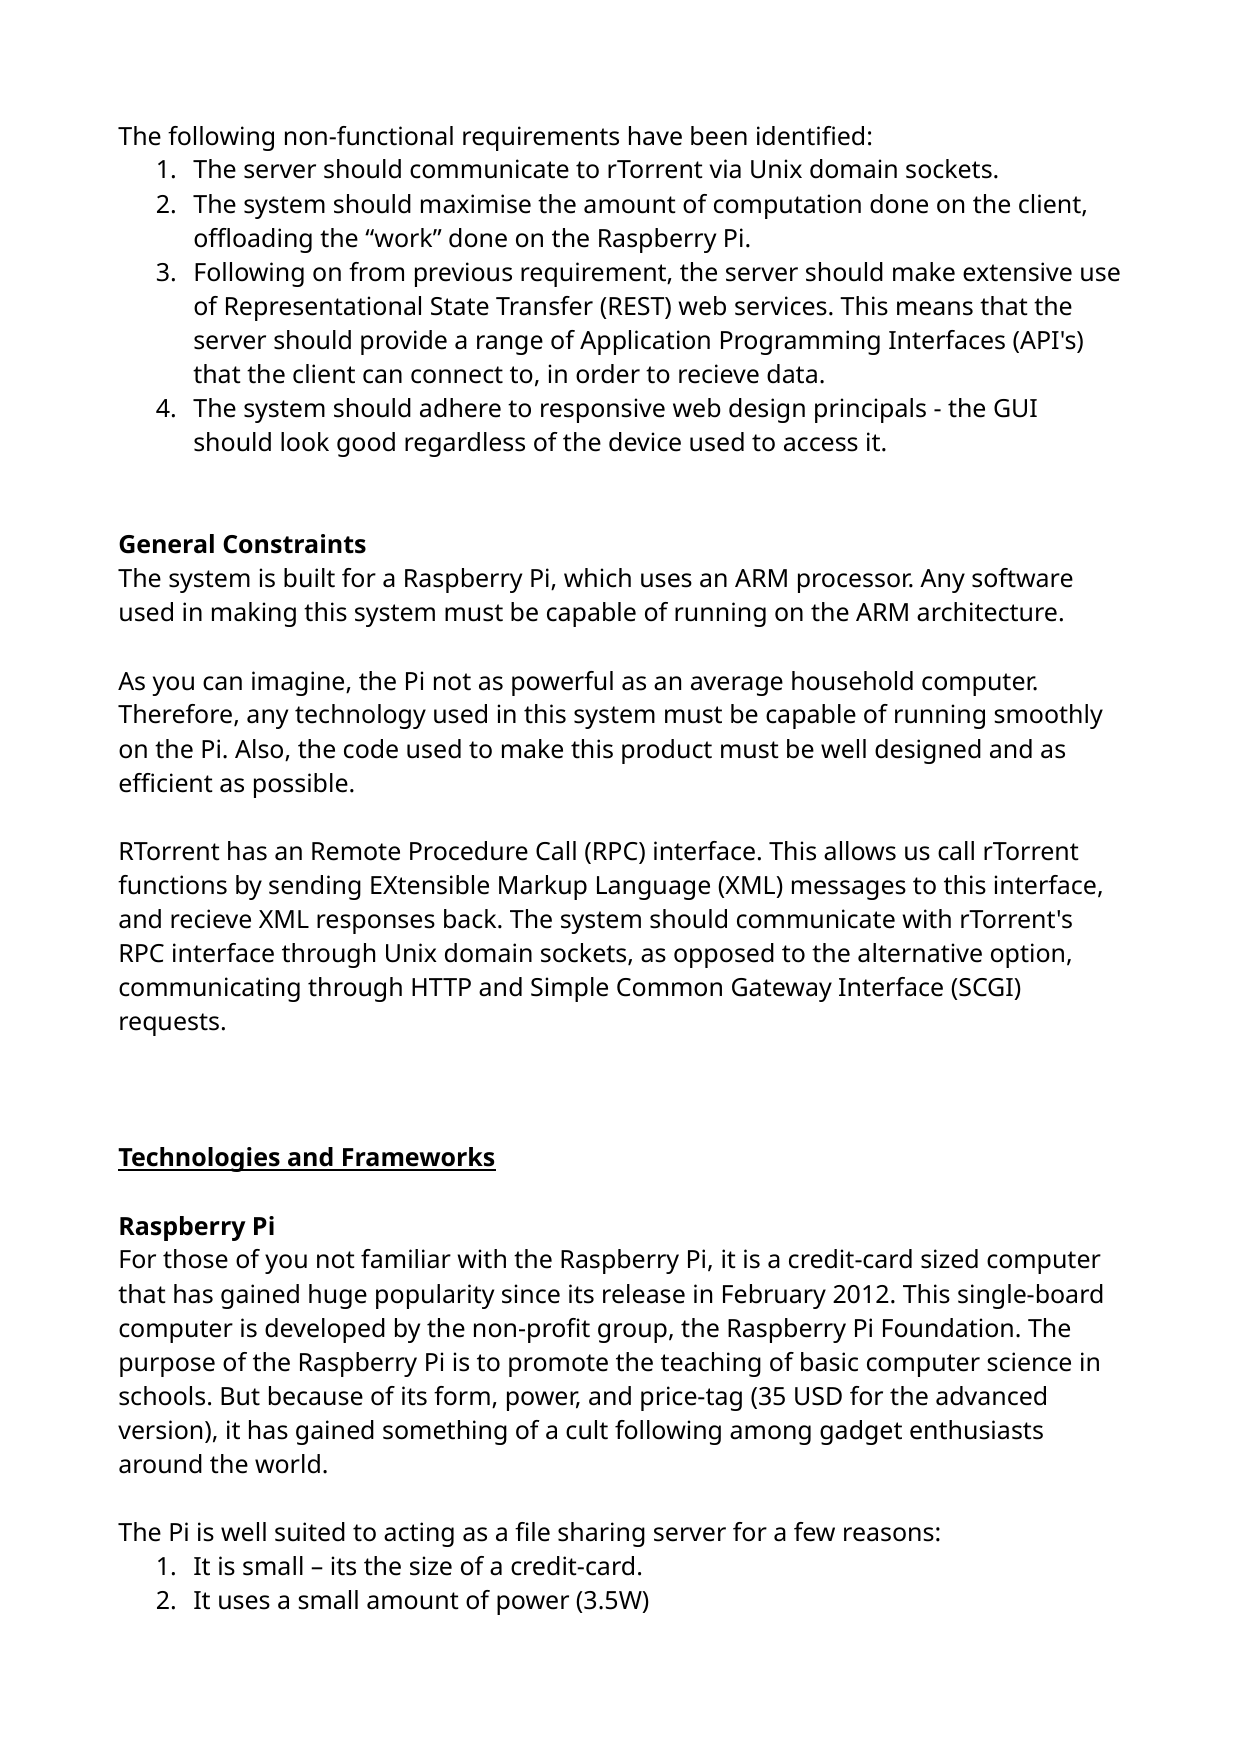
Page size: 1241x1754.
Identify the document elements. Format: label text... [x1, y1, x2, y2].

list The server should communicate to rTorrent via Unix domain sockets. [156, 152, 1122, 186]
text Technologies and Frameworks [118, 1140, 1122, 1174]
list It is small – its the size of a credit-card. [156, 1549, 1122, 1583]
text The following non-functional requirements have been identified: [118, 118, 1122, 152]
text The system is built for a Raspberry Pi, which uses an ARM processor. Any software used in making this system must be capable of running on the ARM architecture. [118, 561, 1122, 629]
text The Pi is well suited to acting as a file sharing server for a few reasons: [118, 1515, 1122, 1549]
list The system should maximise the amount of computation done on the client, offloading the “work” done on the Raspberry Pi. [156, 186, 1122, 254]
text Raspberry Pi [118, 1208, 1122, 1242]
text RTorrent has an Remote Procedure Call (RPC) interface. This allows us call rTorrent functions by sending EXtensible Markup Language (XML) messages to this interface, and recieve XML responses back. The system should communicate with rTorrent's RPC interface through Unix domain sockets, as opposed to the alternative option, communicating through HTTP and Simple Common Gateway Interface (SCGI) requests. [118, 833, 1122, 1038]
text General Constraints [118, 527, 1122, 561]
list It uses a small amount of power (3.5W) [156, 1583, 1122, 1617]
text As you can imagine, the Pi not as powerful as an average household computer. Therefore, any technology used in this system must be capable of running smoothly on the Pi. Also, the code used to make this product must be well designed and as efficient as possible. [118, 663, 1122, 799]
list Following on from previous requirement, the server should make extensive use of Representational State Transfer (REST) web services. This means that the server should provide a range of Application Programming Interfaces (API's) that the client can connect to, in order to recieve data. [156, 254, 1122, 391]
text For those of you not familiar with the Raspberry Pi, it is a credit-card sized computer that has gained huge popularity since its release in February 2012. This single-board computer is developed by the non-profit group, the Raspberry Pi Foundation. The purpose of the Raspberry Pi is to promote the teaching of basic computer science in schools. But because of its form, power, and price-tag (35 USD for the advanced version), it has gained something of a cult following among gadget enthusiasts around the world. [118, 1242, 1122, 1481]
list The system should adhere to responsive web design principals - the GUI should look good regardless of the device used to access it. [156, 391, 1122, 459]
